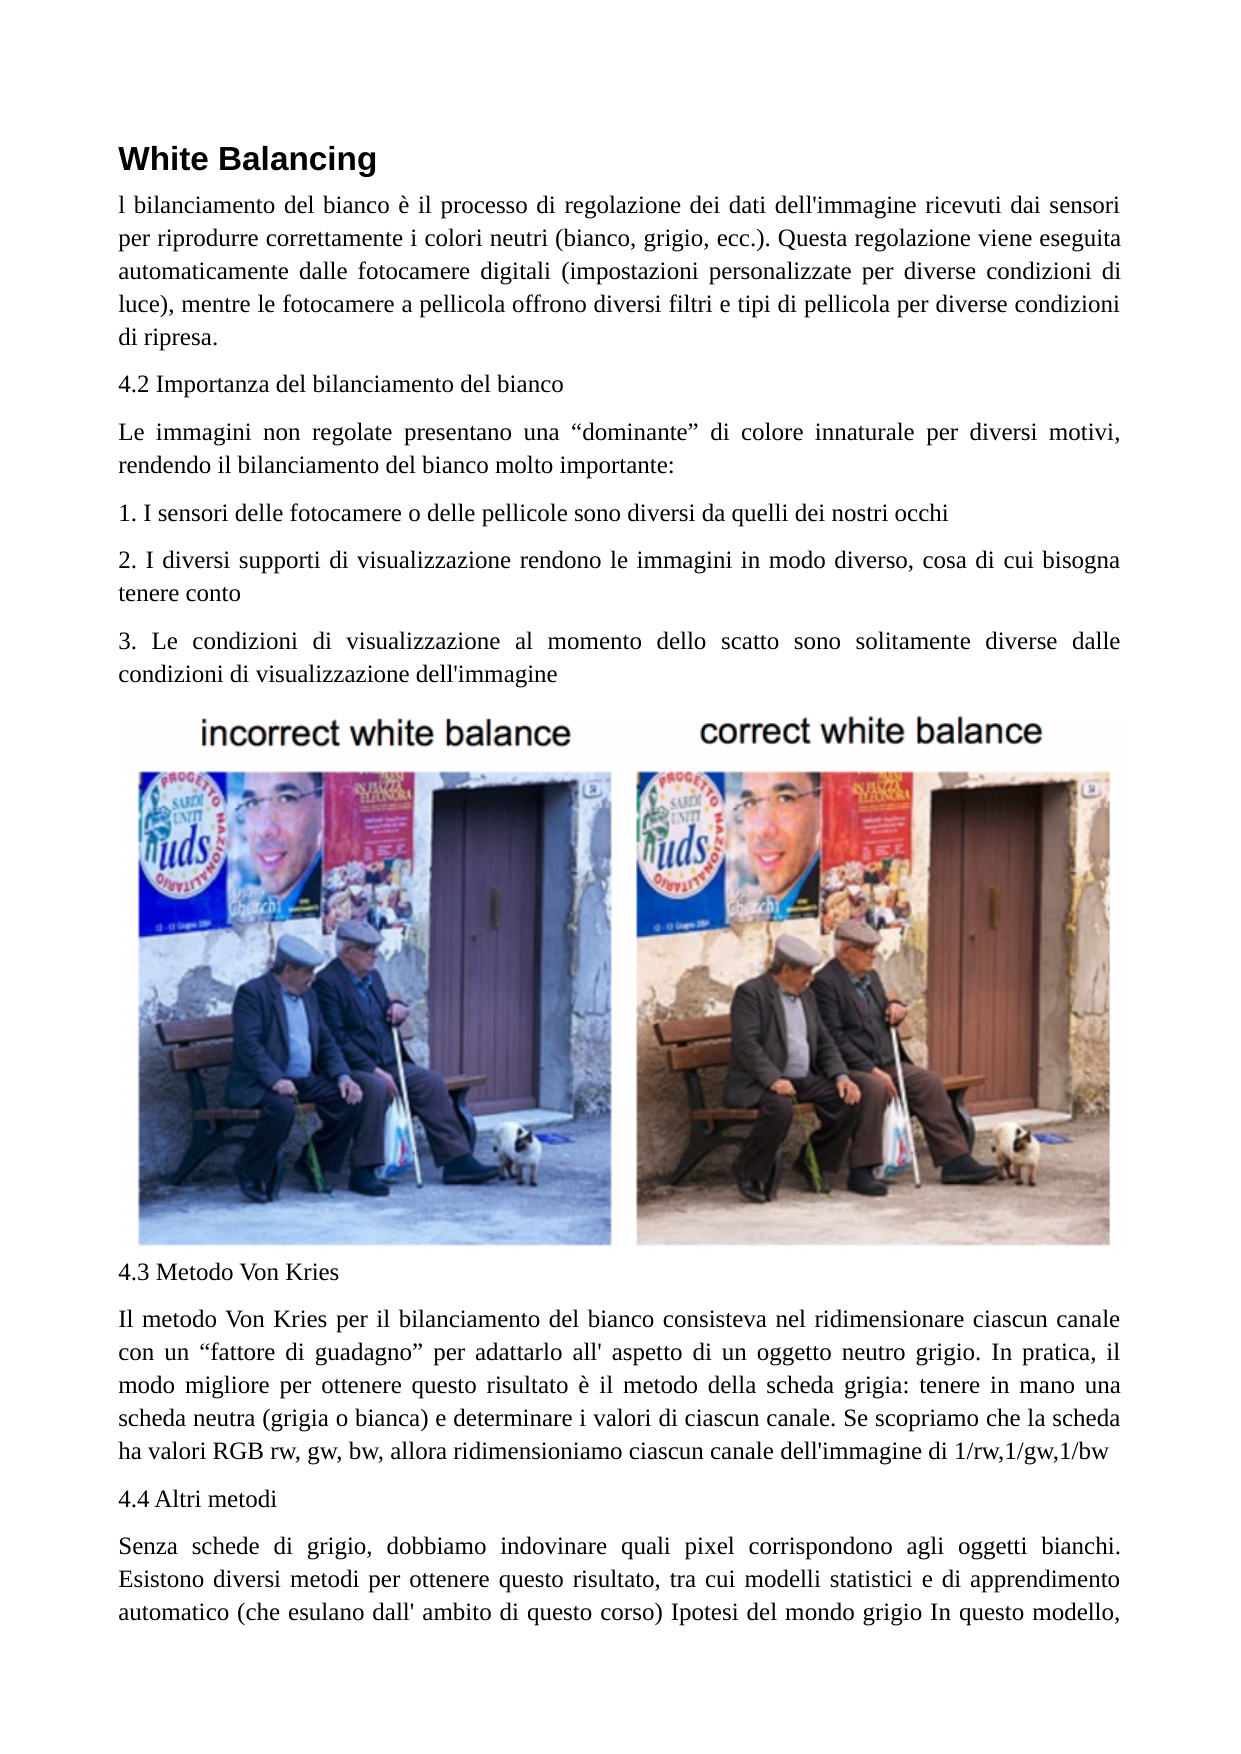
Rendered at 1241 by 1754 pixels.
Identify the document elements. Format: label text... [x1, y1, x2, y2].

text 4.2 Importanza del bilanciamento del bianco [118, 369, 1122, 398]
text Le immagini non regolate presentano una “dominante” di colore innaturale per diversi motivi, rendendo il bilanciamento del bianco molto importante: [118, 417, 1122, 479]
text 4.3 Metodo Von Kries [118, 1253, 1122, 1285]
text 4.4 Altri metodi [118, 1484, 1122, 1513]
picture [118, 706, 1123, 1253]
text Il metodo Von Kries per il bilanciamento del bianco consisteva nel ridimensionare ciascun canale con un “fattore di guadagno” per adattarlo all' aspetto di un oggetto neutro grigio. In pratica, il modo migliore per ottenere questo risultato è il metodo della scheda grigia: tenere in mano una scheda neutra (grigia o bianca) e determinare i valori di ciascun canale. Se scopriamo che la scheda ha valori RGB rw, gw, bw, allora ridimensioniamo ciascun canale dell'immagine di 1/rw,1/gw,1/bw [118, 1304, 1122, 1465]
text Senza schede di grigio, dobbiamo indovinare quali pixel corrispondono agli oggetti bianchi. Esistono diversi metodi per ottenere questo risultato, tra cui modelli statistici e di apprendimento automatico (che esulano dall' ambito di questo corso) Ipotesi del mondo grigio In questo modello, [118, 1531, 1122, 1626]
text 3. Le condizioni di visualizzazione al momento dello scatto sono solitamente diverse dalle condizioni di visualizzazione dell'immagine [118, 626, 1122, 688]
text 2. I diversi supporti di visualizzazione rendono le immagini in modo diverso, cosa di cui bisogna tenere conto [118, 545, 1122, 607]
subtitle White Balancing [118, 139, 1122, 177]
text l bilanciamento del bianco è il processo di regolazione dei dati dell'immagine ricevuti dai sensori per riprodurre correttamente i colori neutri (bianco, grigio, ecc.). Questa regolazione viene eseguita automaticamente dalle fotocamere digitali (impostazioni personalizzate per diverse condizioni di luce), mentre le fotocamere a pellicola offrono diversi filtri e tipi di pellicola per diverse condizioni di ripresa. [118, 190, 1122, 351]
text 1. I sensori delle fotocamere o delle pellicole sono diversi da quelli dei nostri occhi [118, 498, 1122, 527]
